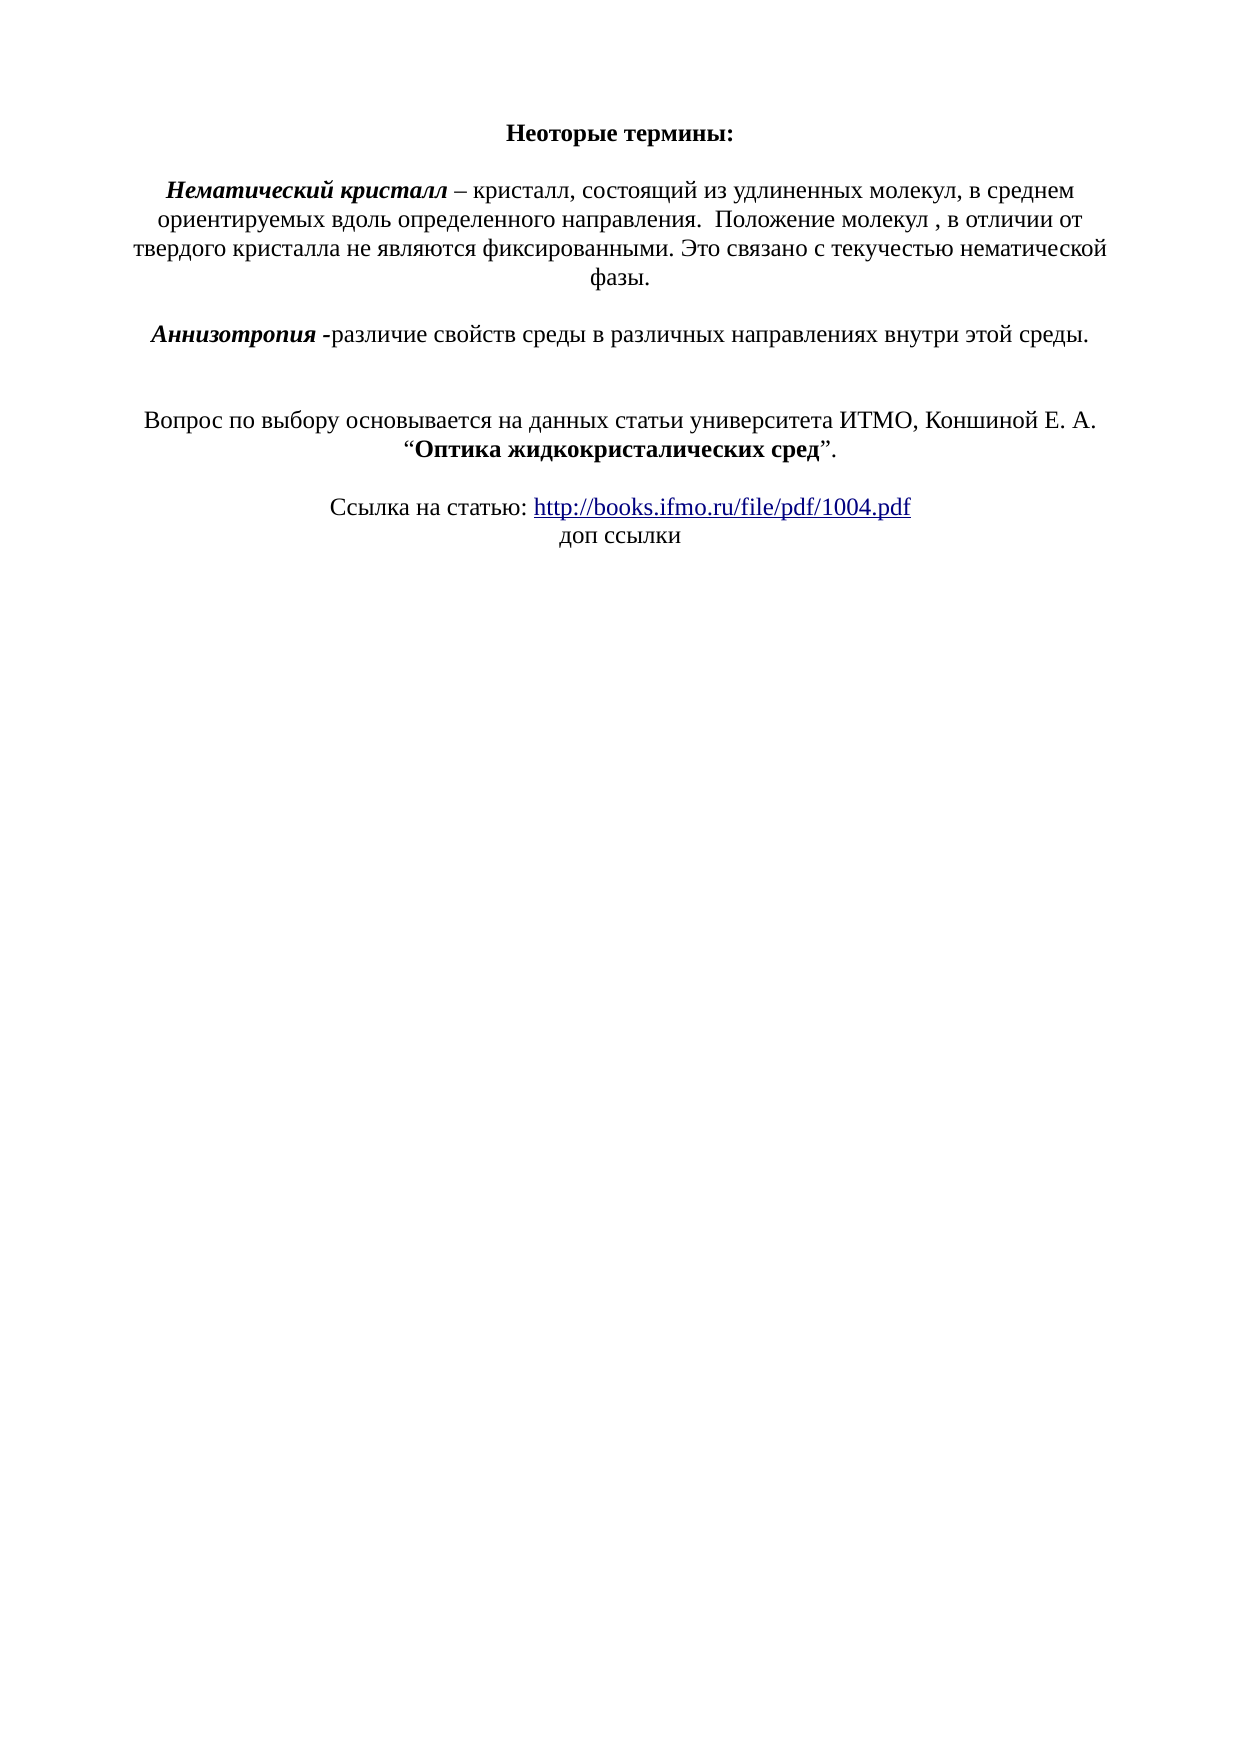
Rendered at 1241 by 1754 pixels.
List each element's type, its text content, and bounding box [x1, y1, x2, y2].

text Аннизотропия -различие свойств среды в различных направлениях внутри этой среды. [118, 319, 1122, 348]
text Вопрос по выбору основывается на данных статьи университета ИТМО, Коншиной Е. А. [118, 406, 1122, 434]
text Неоторые термины: [118, 118, 1122, 147]
text Ссылка на статью: http://books.ifmo.ru/file/pdf/1004.pdf [118, 492, 1122, 521]
text Нематический кристалл – кристалл, состоящий из удлиненных молекул, в среднем ориентируемых вдоль определенного направления. Положение молекул , в отличии от твердого кристалла не являются фиксированными. Это связано с текучестью нематической фазы. [118, 176, 1122, 291]
text доп ссылки [118, 521, 1122, 549]
text “Оптика жидкокристалических сред”. [118, 434, 1122, 463]
